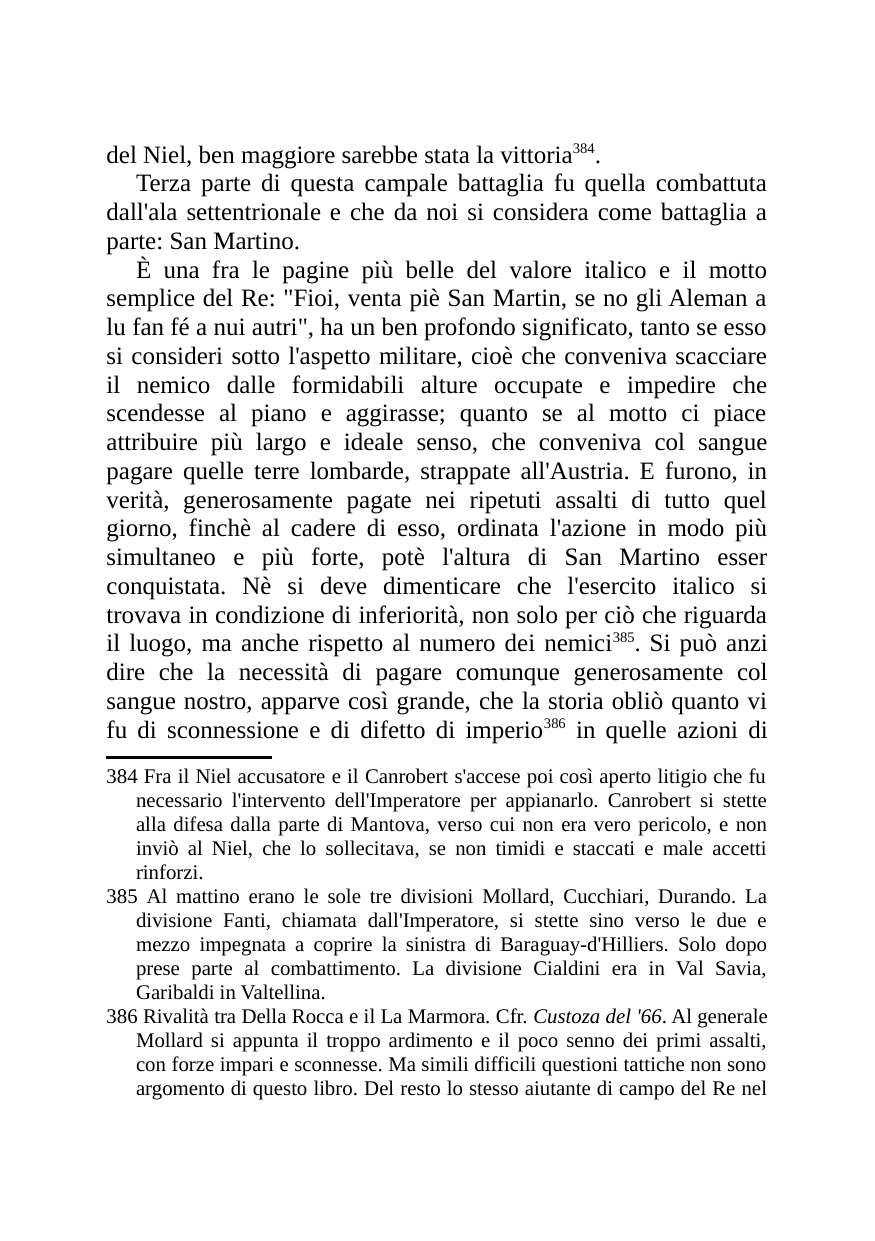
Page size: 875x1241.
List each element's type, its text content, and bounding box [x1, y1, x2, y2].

text Fra il Niel accusatore e il Canrobert s'accese poi così aperto litigio che fu necessario l'intervento dell'Imperatore per appianarlo. Canrobert si stette alla difesa dalla parte di Mantova, verso cui non era vero pericolo, e non inviò al Niel, che lo sollecitava, se non timidi e staccati e male accetti rinforzi. [106, 763, 768, 884]
text del Niel, ben maggiore sarebbe stata la vittoria. [106, 140, 768, 168]
text Rivalità tra Della Rocca e il La Marmora. Cfr. Custoza del '66. Al generale Mollard si appunta il troppo ardimento e il poco senno dei primi assalti, con forze impari e sconnesse. Ma simili difficili questioni tattiche non sono argomento di questo libro. Del resto lo stesso aiutante di campo del Re nel [106, 1004, 768, 1100]
text Al mattino erano le sole tre divisioni Mollard, Cucchiari, Durando. La divisione Fanti, chiamata dall'Imperatore, si stette sino verso le due e mezzo impegnata a coprire la sinistra di Baraguay-d'Hilliers. Solo dopo prese parte al combattimento. La divisione Cialdini era in Val Savia, Garibaldi in Valtellina. [106, 884, 768, 1004]
text È una fra le pagine più belle del valore italico e il motto semplice del Re: "Fioi, venta piè San Martin, se no gli Aleman a lu fan fé a nui autri", ha un ben profondo significato, tanto se esso si consideri sotto l'aspetto militare, cioè che conveniva scacciare il nemico dalle formidabili alture occupate e impedire che scendesse al piano e aggirasse; quanto se al motto ci piace attribuire più largo e ideale senso, che conveniva col sangue pagare quelle terre lombarde, strappate all'Austria. E furono, in verità, generosamente pagate nei ripetuti assalti di tutto quel giorno, finchè al cadere di esso, ordinata l'azione in modo più simultaneo e più forte, potè l'altura di San Martino esser conquistata. Nè si deve dimenticare che l'esercito italico si trovava in condizione di inferiorità, non solo per ciò che riguarda il luogo, ma anche rispetto al numero dei nemici. Si può anzi dire che la necessità di pagare comunque generosamente col sangue nostro, apparve così grande, che la storia obliò quanto vi fu di sconnessione e di difetto di imperio in quelle azioni di [106, 255, 768, 743]
text Terza parte di questa campale battaglia fu quella combattuta dall'ala settentrionale e che da noi si considera come battaglia a parte: San Martino. [106, 168, 768, 255]
